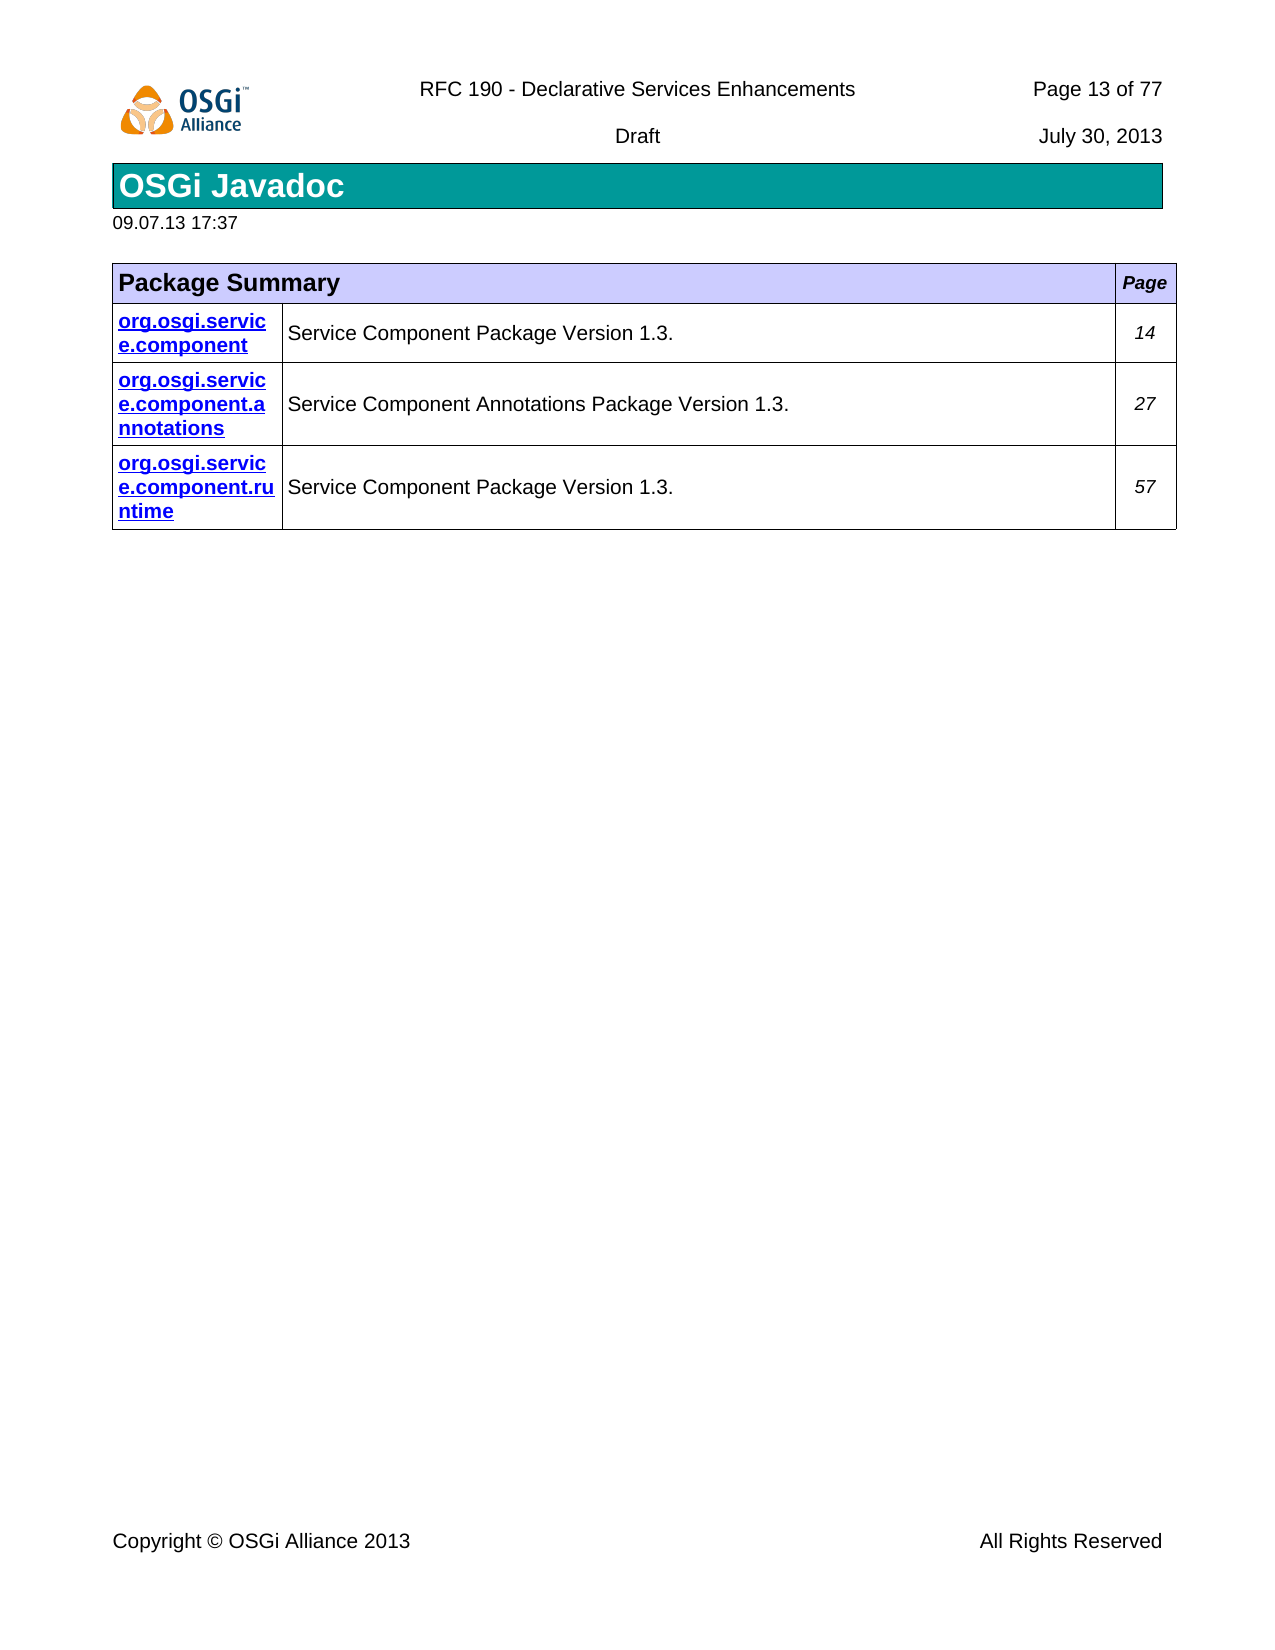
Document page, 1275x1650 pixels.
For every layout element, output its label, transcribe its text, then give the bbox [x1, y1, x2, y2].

table_header Page [1116, 264, 1176, 303]
table_cell [1116, 446, 1176, 528]
table_cell org.osgi.service.component [113, 304, 282, 362]
table_header Package Summary [113, 264, 1115, 303]
table_cell Service Component Annotations Package Version 1.3. [283, 363, 1115, 445]
subtitle OSGi Javadoc [114, 164, 1162, 208]
table_cell org.osgi.service.component.annotations [113, 363, 282, 445]
table_cell org.osgi.service.component.runtime [113, 446, 282, 528]
picture [113, 78, 257, 142]
table_cell Service Component Package Version 1.3. [283, 446, 1115, 528]
table_cell [1116, 363, 1176, 445]
table_cell [1116, 304, 1176, 362]
table_cell Service Component Package Version 1.3. [283, 304, 1115, 362]
text 09.07.13 17:37 [112, 212, 1162, 233]
